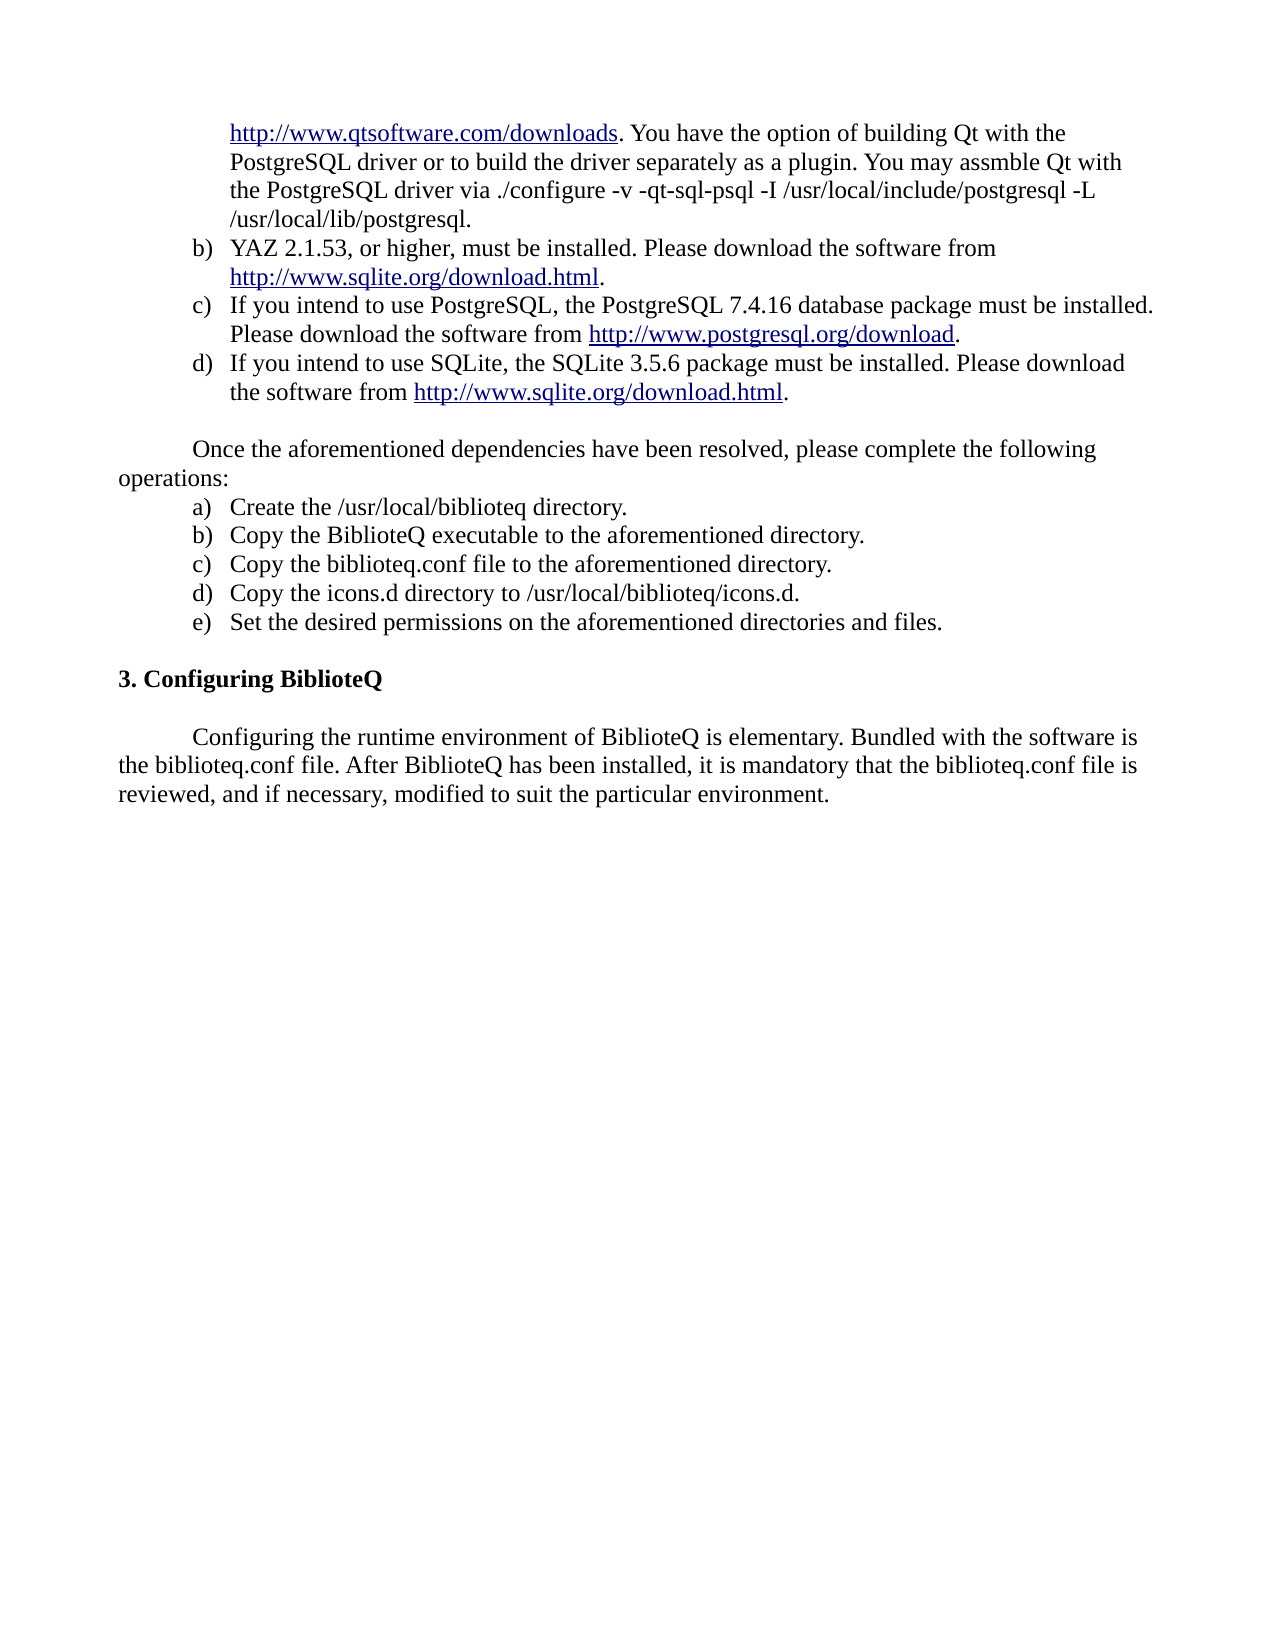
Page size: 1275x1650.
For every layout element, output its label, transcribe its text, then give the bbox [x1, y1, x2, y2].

list If you intend to use PostgreSQL, the PostgreSQL 7.4.16 database package must be installed. Please download the software from http://www.postgresql.org/download. [192, 291, 1157, 348]
text 3. Configuring BiblioteQ [118, 664, 1157, 693]
text Once the aforementioned dependencies have been resolved, please complete the following operations: [118, 434, 1157, 492]
list Copy the BiblioteQ executable to the aforementioned directory. [192, 521, 1157, 549]
list YAZ 2.1.53, or higher, must be installed. Please download the software from http://www.sqlite.org/download.html. [192, 233, 1157, 291]
list Copy the icons.d directory to /usr/local/biblioteq/icons.d. [192, 578, 1157, 607]
list http://www.qtsoftware.com/downloads. You have the option of building Qt with the PostgreSQL driver or to build the driver separately as a plugin. You may assmble Qt with the PostgreSQL driver via ./configure -v -qt-sql-psql -I /usr/local/include/postgresql -L /usr/local/lib/postgresql. [192, 118, 1157, 233]
list Create the /usr/local/biblioteq directory. [192, 492, 1157, 521]
text Configuring the runtime environment of BiblioteQ is elementary. Bundled with the software is the biblioteq.conf file. After BiblioteQ has been installed, it is mandatory that the biblioteq.conf file is reviewed, and if necessary, modified to suit the particular environment. [118, 722, 1157, 808]
list Set the desired permissions on the aforementioned directories and files. [192, 607, 1157, 636]
list Copy the biblioteq.conf file to the aforementioned directory. [192, 549, 1157, 578]
list If you intend to use SQLite, the SQLite 3.5.6 package must be installed. Please download the software from http://www.sqlite.org/download.html. [192, 348, 1157, 406]
